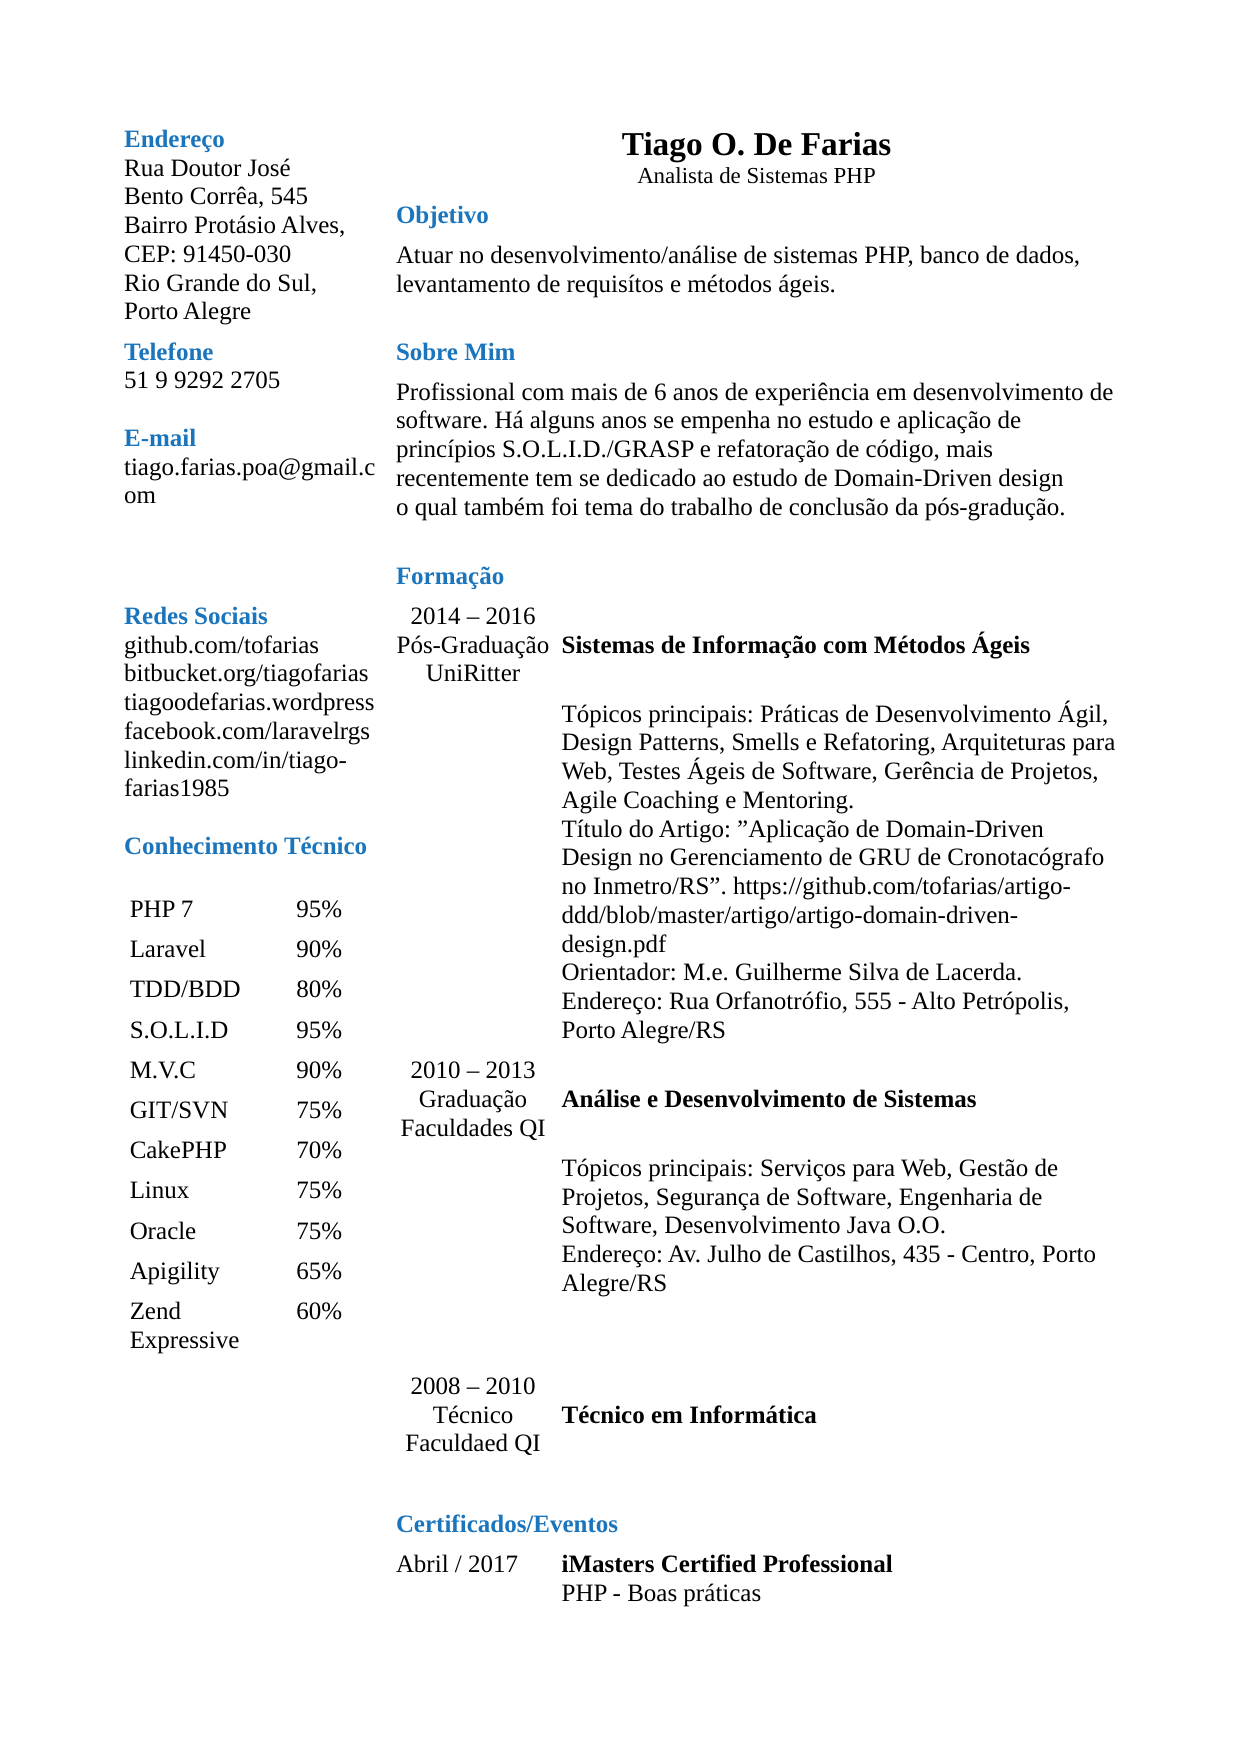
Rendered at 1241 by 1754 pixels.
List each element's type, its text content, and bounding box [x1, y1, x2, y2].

table_cell Análise e Desenvolvimento de Sistemas [556, 1049, 1123, 1147]
table_cell M.V.C [124, 1049, 254, 1089]
table_cell 75% [254, 1210, 384, 1250]
table_cell Sobre Mim [390, 331, 1123, 371]
table_cell 80% [254, 969, 384, 1009]
table_cell Profissional com mais de 6 anos de experiência em desenvolvimento de software. Há alguns anos se empenha no estudo e aplicação de princípios S.O.L.I.D./GRASP e refatoração de código, mais recentemente tem se dedicado ao estudo de Domain-Driven design o qual também foi tema do trabalho de conclusão da pós-gradução. [390, 371, 1123, 526]
table_cell TDD/BDD [124, 969, 254, 1009]
table_cell [118, 1365, 390, 1463]
table_cell [118, 1463, 1123, 1503]
table_cell Objetivo [390, 194, 1123, 234]
table_cell 2008 – 2010 Técnico Faculdaed QI [390, 1365, 556, 1463]
table_header [118, 555, 390, 595]
table_cell Sistemas de Informação com Métodos Ágeis [556, 595, 1123, 693]
table_cell Apigility [124, 1250, 254, 1291]
table_cell 75% [254, 1090, 384, 1130]
table_header Endereço Rua Doutor José Bento Corrêa, 545 Bairro Protásio Alves, CEP: 91450-030 Rio Grande do Sul, Porto Alegre [118, 118, 390, 331]
table_header [118, 1503, 390, 1543]
table_header Tiago O. De Farias Analista de Sistemas PHP [390, 118, 1123, 194]
table_cell Técnico em Informática [556, 1365, 1123, 1463]
table_cell Redes Sociais github.com/tofarias bitbucket.org/tiagofarias tiagoodefarias.wordpress facebook.com/laravelrgs linkedin.com/in/tiago- farias1985 Conhecimento Técnico [118, 595, 390, 1365]
table_cell [390, 1147, 556, 1365]
table_cell 65% [254, 1250, 384, 1291]
table_cell 90% [254, 1049, 384, 1089]
table_cell 75% [254, 1170, 384, 1210]
table_cell Abril / 2017 [390, 1544, 556, 1612]
table_header 95% [254, 889, 384, 929]
table_cell GIT/SVN [124, 1090, 254, 1130]
table_cell [118, 1544, 390, 1612]
table_cell 95% [254, 1009, 384, 1049]
table_cell S.O.L.I.D [124, 1009, 254, 1049]
table_cell Tópicos principais: Práticas de Desenvolvimento Ágil, Design Patterns, Smells e Refatoring, Arquiteturas para Web, Testes Ágeis de Software, Gerência de Projetos, Agile Coaching e Mentoring. Título do Artigo: ”Aplicação de Domain-Driven Design no Gerenciamento de GRU de Cronotacógrafo no Inmetro/RS”. https://github.com/tofarias/artigo- ddd/blob/master/artigo/artigo-domain-driven-design.pdf Orientador: M.e. Guilherme Silva de Lacerda. Endereço: Rua Orfanotrófio, 555 - Alto Petrópolis, Porto Alegre/RS [556, 693, 1123, 1049]
table_cell CakePHP [124, 1130, 254, 1170]
table_cell [390, 693, 556, 1049]
table_cell Tópicos principais: Serviços para Web, Gestão de Projetos, Segurança de Software, Engenharia de Software, Desenvolvimento Java O.O. Endereço: Av. Julho de Castilhos, 435 - Centro, Porto Alegre/RS [556, 1147, 1123, 1365]
table_cell 2014 – 2016 Pós-Graduação UniRitter [390, 595, 556, 693]
table_cell iMasters Certified Professional PHP - Boas práticas [556, 1544, 1123, 1612]
table_cell Telefone 51 9 9292 2705 E-mail tiago.farias.poa@gmail.com [118, 331, 390, 526]
table_cell Zend Expressive [124, 1291, 254, 1359]
table_cell 70% [254, 1130, 384, 1170]
table_cell Laravel [124, 929, 254, 969]
table_cell Linux [124, 1170, 254, 1210]
table_cell Atuar no desenvolvimento/análise de sistemas PHP, banco de dados, levantamento de requisítos e métodos ágeis. [390, 235, 1123, 331]
table_cell 90% [254, 929, 384, 969]
table_cell 60% [254, 1291, 384, 1359]
table_cell Oracle [124, 1210, 254, 1250]
table_header Certificados/Eventos [390, 1503, 1123, 1543]
table_cell 2010 – 2013 Graduação Faculdades QI [390, 1049, 556, 1147]
table_header PHP 7 [124, 889, 254, 929]
table_header Formação [390, 555, 1123, 595]
